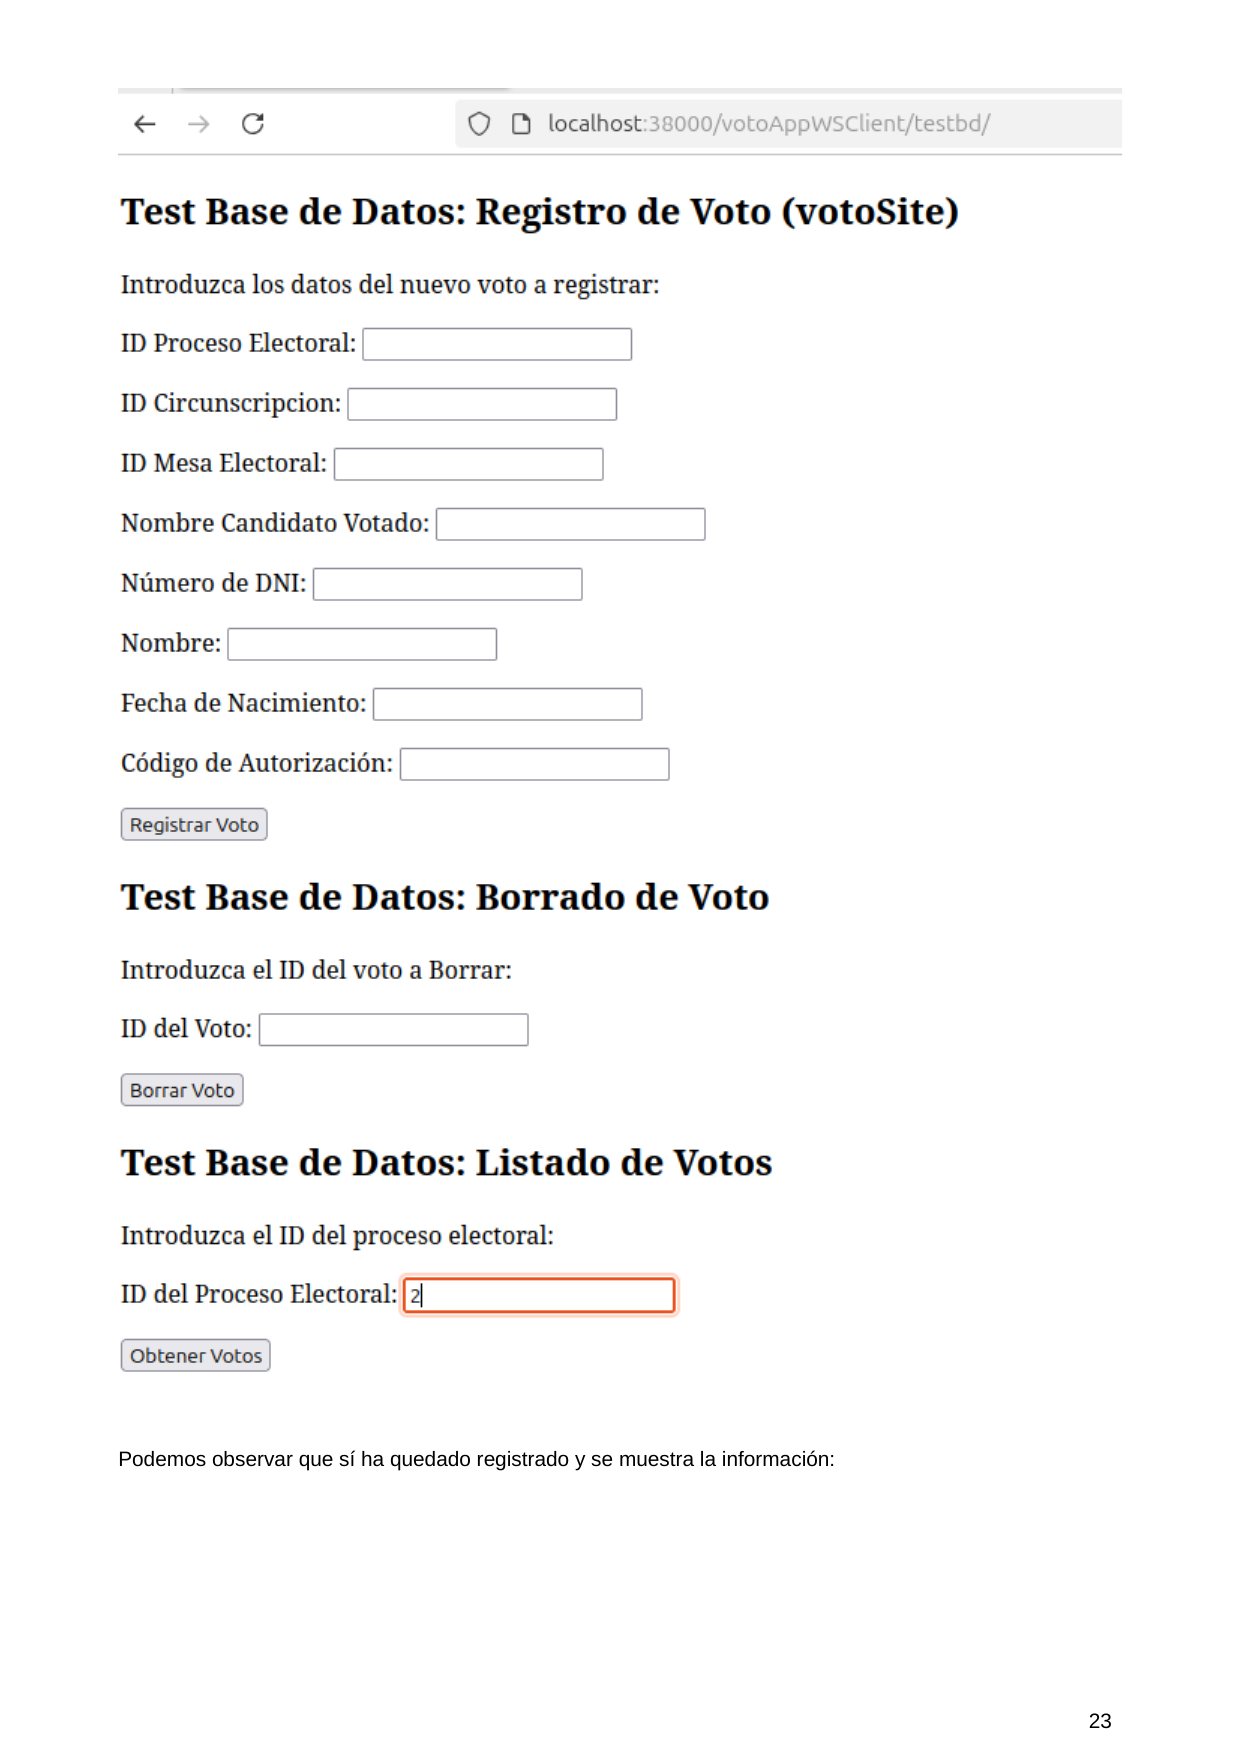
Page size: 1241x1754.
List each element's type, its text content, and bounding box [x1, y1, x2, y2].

subtitle Podemos observar que sí ha quedado registrado y se muestra la información: [118, 1447, 1122, 1471]
picture [118, 88, 1123, 1399]
